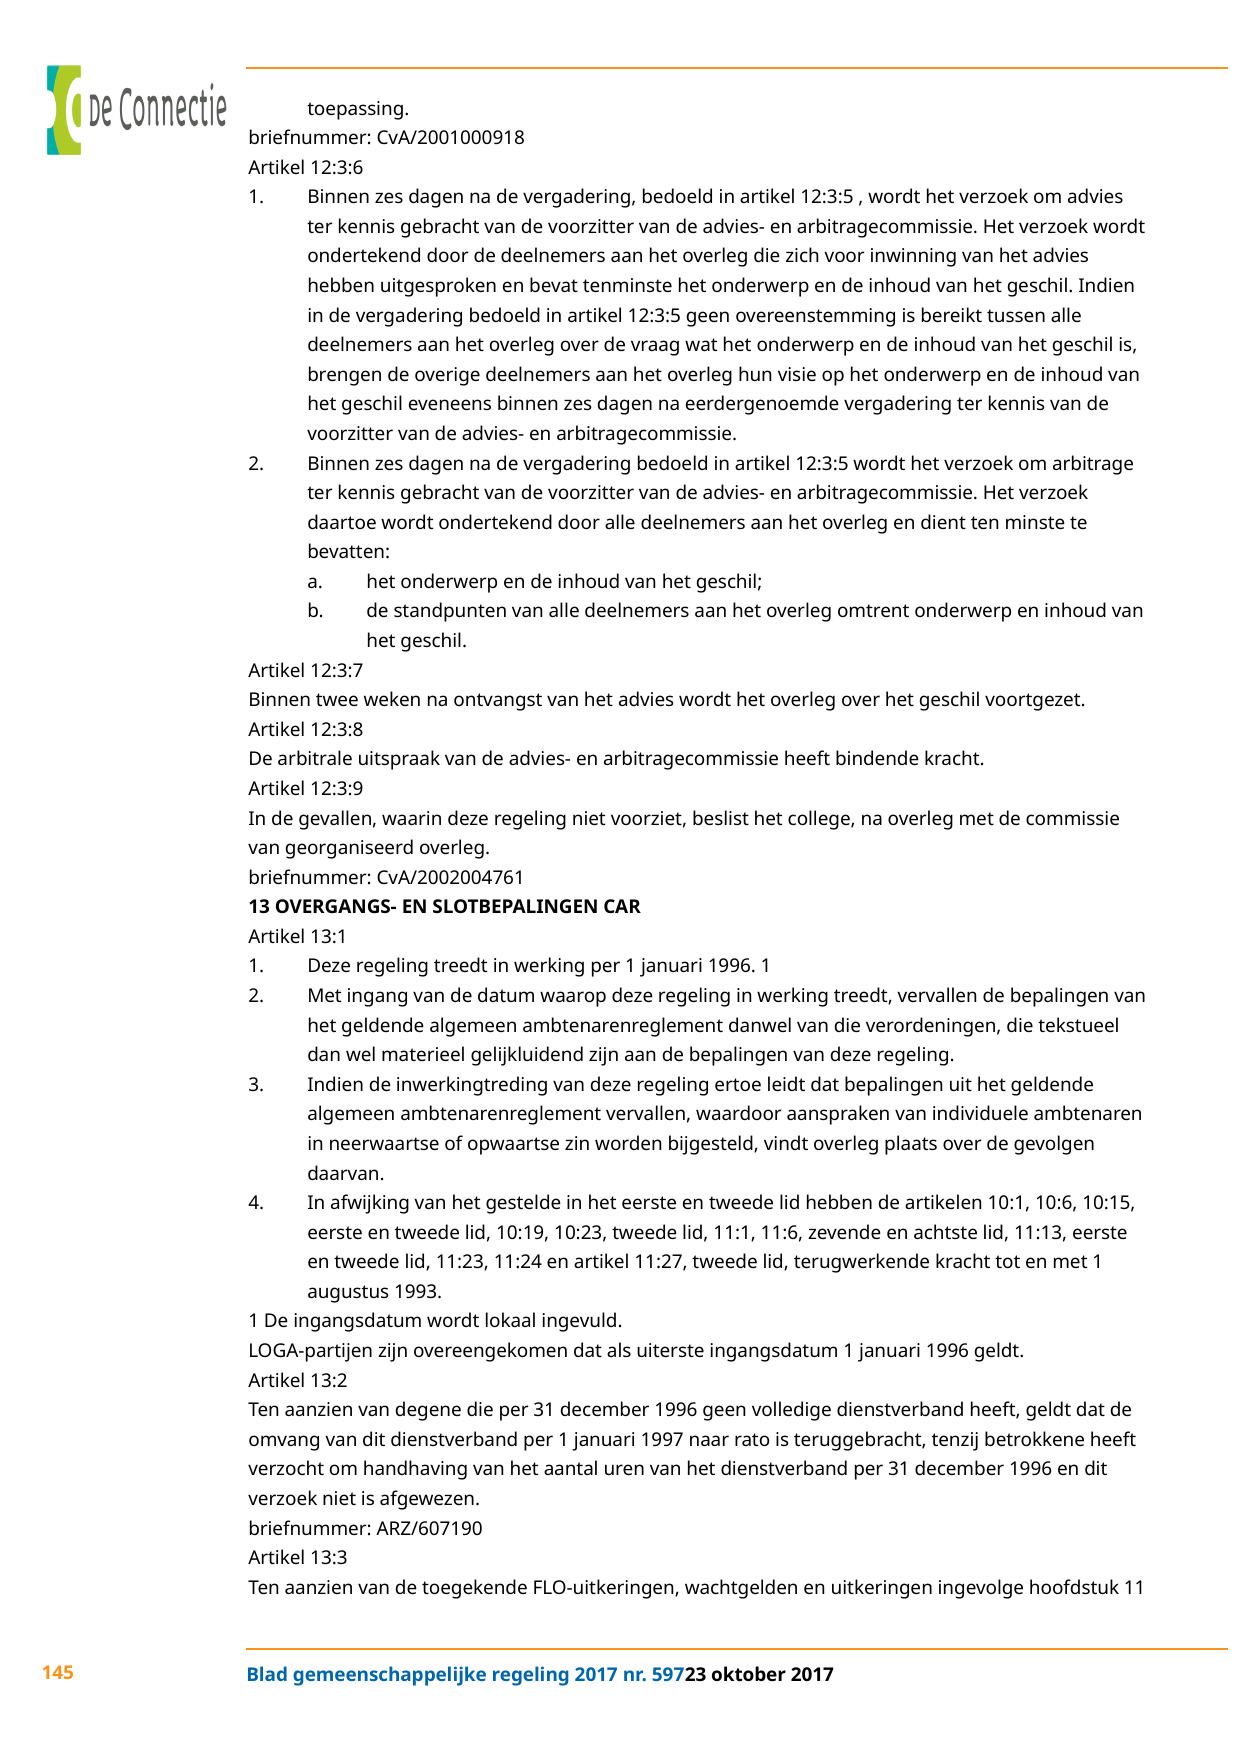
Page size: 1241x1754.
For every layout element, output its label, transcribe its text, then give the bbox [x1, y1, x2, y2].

text Ten aanzien van degene die per 31 december 1996 geen volledige dienstverband heeft, geldt dat de omvang van dit dienstverband per 1 januari 1997 naar rato is teruggebracht, tenzij betrokkene heeft verzocht om handhaving van het aantal uren van het dienstverband per 31 december 1996 en dit verzoek niet is afgewezen. [248, 1396, 1152, 1511]
text Ten aanzien van de toegekende FLO-uitkeringen, wachtgelden en uitkeringen ingevolge hoofdstuk 11 [248, 1574, 1152, 1600]
list Deze regeling treedt in werking per 1 januari 1996. 1 [248, 953, 1152, 978]
text Artikel 13:2 [248, 1367, 1152, 1393]
text Artikel 12:3:8 [248, 716, 1152, 742]
text Artikel 12:3:7 [248, 657, 1152, 683]
text 13 OVERGANGS- EN SLOTBEPALINGEN CAR [248, 893, 1152, 919]
text Artikel 13:3 [248, 1544, 1152, 1570]
list In afwijking van het gestelde in het eerste en tweede lid hebben de artikelen 10:1, 10:6, 10:15, eerste en tweede lid, 10:19, 10:23, tweede lid, 11:1, 11:6, zevende en achtste lid, 11:13, eerste en tweede lid, 11:23, 11:24 en artikel 11:27, tweede lid, terugwerkende kracht tot en met 1 augustus 1993. [248, 1189, 1152, 1304]
text briefnummer: CvA/2001000918 [248, 124, 1152, 150]
text Artikel 12:3:9 [248, 775, 1152, 801]
list Indien de inwerkingtreding van deze regeling ertoe leidt dat bepalingen uit het geldende algemeen ambtenarenreglement vervallen, waardoor aanspraken van individuele ambtenaren in neerwaartse of opwaartse zin worden bijgesteld, vindt overleg plaats over de gevolgen daarvan. [248, 1071, 1152, 1186]
list toepassing. [248, 95, 1152, 121]
text Artikel 12:3:6 [248, 154, 1152, 180]
text briefnummer: ARZ/607190 [248, 1515, 1152, 1541]
text Binnen twee weken na ontvangst van het advies wordt het overleg over het geschil voortgezet. [248, 686, 1152, 712]
text 1 De ingangsdatum wordt lokaal ingevuld. [248, 1308, 1152, 1333]
text In de gevallen, waarin deze regeling niet voorziet, beslist het college, na overleg met de commissie van georganiseerd overleg. [248, 805, 1152, 860]
text Artikel 13:1 [248, 923, 1152, 949]
list Met ingang van de datum waarop deze regeling in werking treedt, vervallen de bepalingen van het geldende algemeen ambtenarenreglement danwel van die verordeningen, die tekstueel dan wel materieel gelijkluidend zijn aan de bepalingen van deze regeling. [248, 982, 1152, 1067]
list Binnen zes dagen na de vergadering bedoeld in artikel 12:3:5 wordt het verzoek om arbitrage ter kennis gebracht van de voorzitter van de advies- en arbitragecommissie. Het verzoek daartoe wordt ondertekend door alle deelnemers aan het overleg en dient ten minste te bevatten: [248, 450, 1152, 564]
list Binnen zes dagen na de vergadering, bedoeld in artikel 12:3:5 , wordt het verzoek om advies ter kennis gebracht van de voorzitter van de advies- en arbitragecommissie. Het verzoek wordt ondertekend door de deelnemers aan het overleg die zich voor inwinning van het advies hebben uitgesproken en bevat tenminste het onderwerp en de inhoud van het geschil. Indien in de vergadering bedoeld in artikel 12:3:5 geen overeenstemming is bereikt tussen alle deelnemers aan het overleg over de vraag wat het onderwerp en de inhoud van het geschil is, brengen de overige deelnemers aan het overleg hun visie op het onderwerp en de inhoud van het geschil eveneens binnen zes dagen na eerdergenoemde vergadering ter kennis van de voorzitter van de advies- en arbitragecommissie. [248, 183, 1152, 446]
text LOGA-partijen zijn overeengekomen dat als uiterste ingangsdatum 1 januari 1996 geldt. [248, 1337, 1152, 1363]
text De arbitrale uitspraak van de advies- en arbitragecommissie heeft bindende kracht. [248, 746, 1152, 771]
list het onderwerp en de inhoud van het geschil; [307, 568, 1152, 594]
picture [41, 47, 231, 172]
list de standpunten van alle deelnemers aan het overleg omtrent onderwerp en inhoud van het geschil. [307, 598, 1152, 653]
text briefnummer: CvA/2002004761 [248, 864, 1152, 890]
